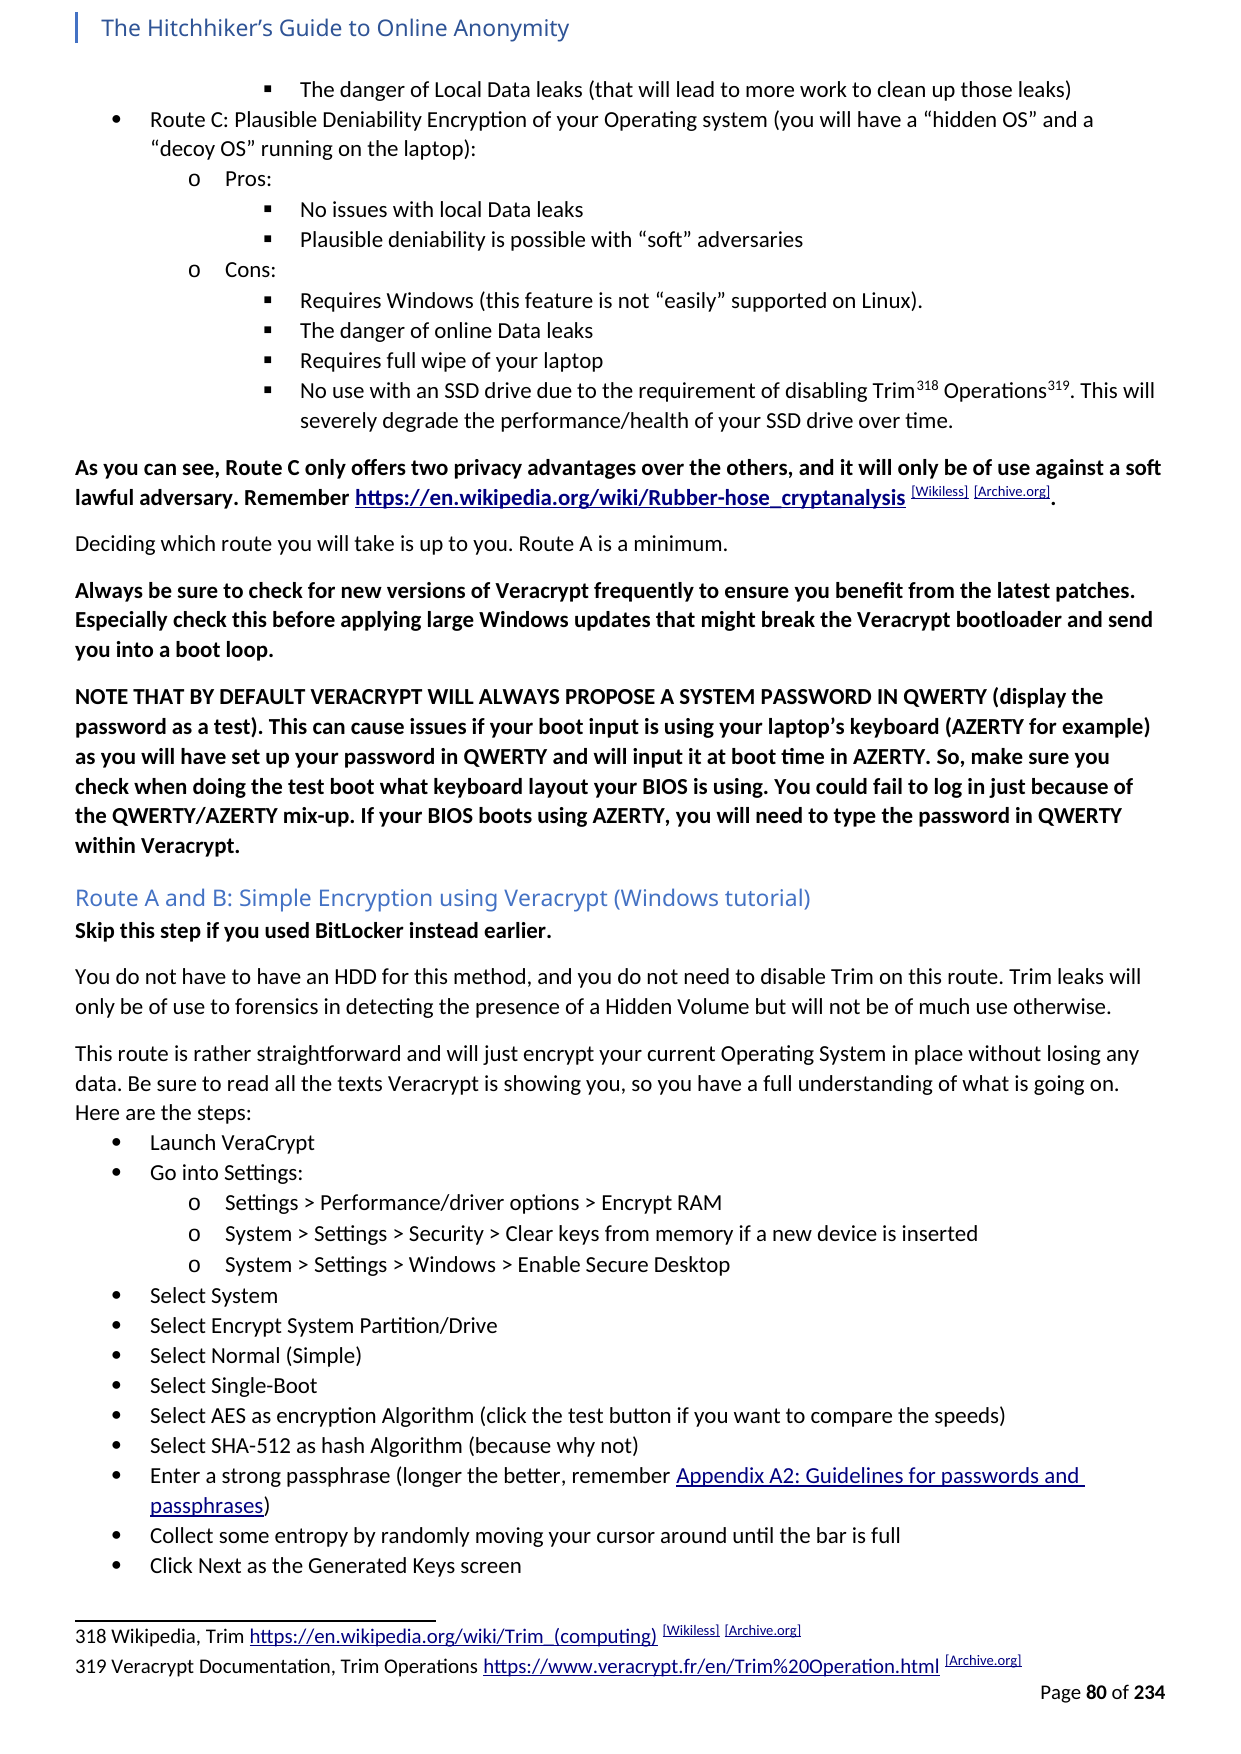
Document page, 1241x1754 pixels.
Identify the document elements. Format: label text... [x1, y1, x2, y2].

list System > Settings > Security > Clear keys from memory if a new device is inserted [187, 1219, 1165, 1248]
list Select Single-Boot [112, 1371, 1165, 1399]
list No use with an SSD drive due to the requirement of disabling Trim Operations. This will severely degrade the performance/health of your SSD drive over time. [262, 376, 1165, 434]
text As you can see, Route C only offers two privacy advantages over the others, and it will only be of use against a soft lawful adversary. Remember https://en.wikipedia.org/wiki/Rubber-hose_cryptanalysis [Wikiless] [Archive.org]. [75, 453, 1165, 511]
list Enter a strong passphrase (longer the better, remember Appendix A2: Guidelines for passwords and passphrases) [112, 1461, 1165, 1519]
list Wikipedia, Trim https://en.wikipedia.org/wiki/Trim_(computing) [Wikiless] [Archive.org] [75, 1621, 1165, 1649]
list Veracrypt Documentation, Trim Operations https://www.veracrypt.fr/en/Trim%20Operation.html [Archive.org] [75, 1651, 1165, 1679]
list The danger of Local Data leaks (that will lead to more work to clean up those leaks) [262, 75, 1165, 103]
list Go into Settings: [112, 1158, 1165, 1186]
text Always be sure to check for new versions of Veracrypt frequently to ensure you benefit from the latest patches. Especially check this before applying large Windows updates that might break the Veracrypt bootloader and send you into a boot loop. [75, 576, 1165, 663]
text Deciding which route you will take is up to you. Route A is a minimum. [75, 529, 1165, 557]
list Requires full wipe of your laptop [262, 346, 1165, 374]
text You do not have to have an HDD for this method, and you do not need to disable Trim on this route. Trim leaks will only be of use to forensics in detecting the presence of a Hidden Volume but will not be of much use otherwise. [75, 962, 1165, 1020]
list Plausible deniability is possible with “soft” adversaries [262, 226, 1165, 253]
list The danger of online Data leaks [262, 316, 1165, 344]
text NOTE THAT BY DEFAULT VERACRYPT WILL ALWAYS PROPOSE A SYSTEM PASSWORD IN QWERTY (display the password as a test). This can cause issues if your boot input is using your laptop’s keyboard (AZERTY for example) as you will have set up your password in QWERTY and will input it at boot time in AZERTY. So, make sure you check when doing the test boot what keyboard layout your BIOS is using. You could fail to log in just because of the QWERTY/AZERTY mix-up. If your BIOS boots using AZERTY, you will need to type the password in QWERTY within Veracrypt. [75, 682, 1165, 859]
list Select Encrypt System Partition/Drive [112, 1312, 1165, 1339]
list Select Normal (Simple) [112, 1341, 1165, 1369]
text Skip this step if you used BitLocker instead earlier. [75, 916, 1165, 944]
list Launch VeraCrypt [112, 1128, 1165, 1156]
list Select SHA-512 as hash Algorithm (because why not) [112, 1431, 1165, 1459]
list Collect some entropy by randomly moving your cursor around until the bar is full [112, 1521, 1165, 1549]
list Cons: [187, 255, 1165, 284]
list Select AES as encryption Algorithm (click the test button if you want to compare the speeds) [112, 1401, 1165, 1429]
text This route is rather straightforward and will just encrypt your current Operating System in place without losing any data. Be sure to read all the texts Veracrypt is showing you, so you have a full understanding of what is going on. Here are the steps: [75, 1039, 1165, 1127]
subtitle Route A and B: Simple Encryption using Veracrypt (Windows tutorial) [75, 882, 1165, 913]
list Route C: Plausible Deniability Encryption of your Operating system (you will have a “hidden OS” and a “decoy OS” running on the laptop): [112, 105, 1165, 163]
list Requires Windows (this feature is not “easily” supported on Linux). [262, 287, 1165, 314]
list Select System [112, 1282, 1165, 1310]
list Click Next as the Generated Keys screen [112, 1551, 1165, 1579]
list No issues with local Data leaks [262, 196, 1165, 224]
list Settings > Performance/driver options > Encrypt RAM [187, 1188, 1165, 1217]
list Pros: [187, 164, 1165, 194]
list System > Settings > Windows > Enable Secure Desktop [187, 1251, 1165, 1280]
